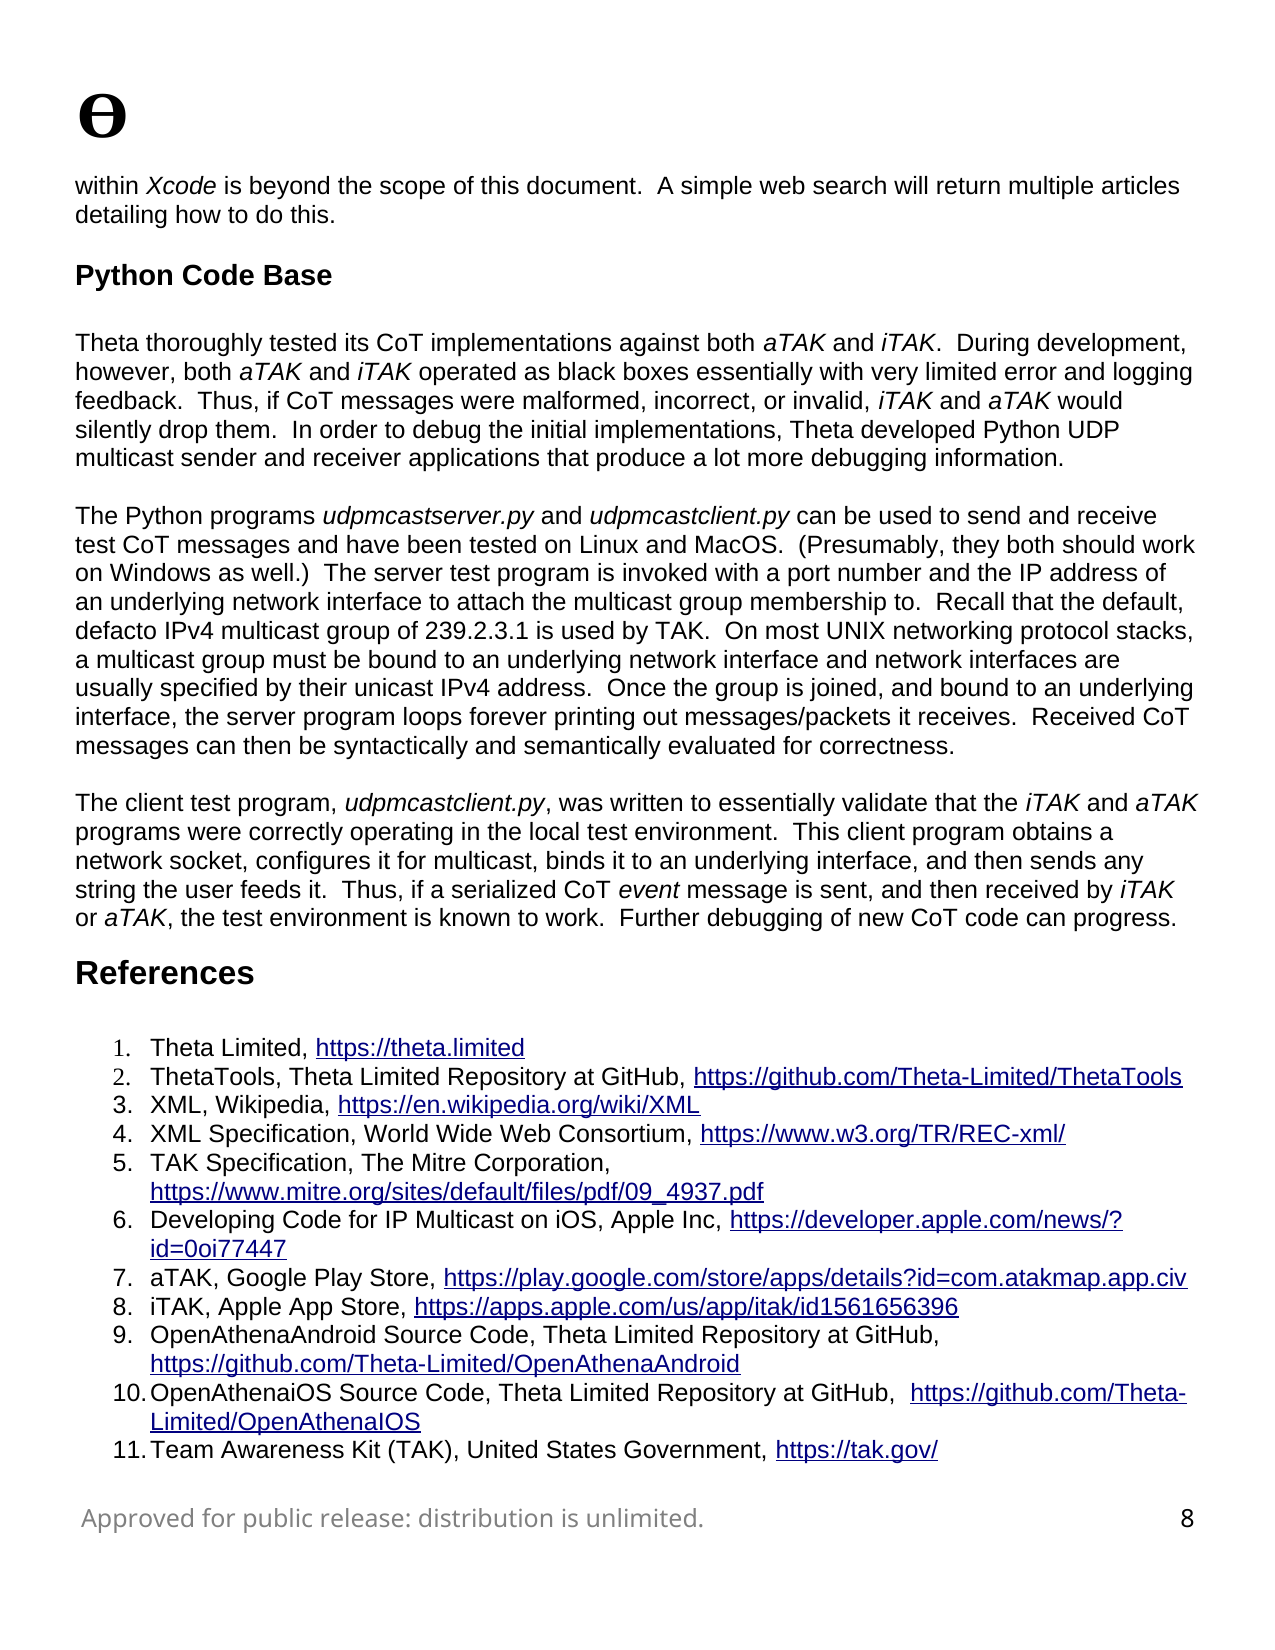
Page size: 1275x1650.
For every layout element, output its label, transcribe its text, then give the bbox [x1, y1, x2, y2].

text Theta thoroughly tested its CoT implementations against both aTAK and iTAK. During development, however, both aTAK and iTAK operated as black boxes essentially with very limited error and logging feedback. Thus, if CoT messages were malformed, incorrect, or invalid, iTAK and aTAK would silently drop them. In order to debug the initial implementations, Theta developed Python UDP multicast sender and receiver applications that produce a lot more debugging information. [75, 328, 1200, 472]
list XML, Wikipedia, https://en.wikipedia.org/wiki/XML [112, 1090, 1200, 1119]
list OpenAthenaAndroid Source Code, Theta Limited Repository at GitHub, https://github.com/Theta-Limited/OpenAthenaAndroid [112, 1320, 1200, 1378]
list iTAK, Apple App Store, https://apps.apple.com/us/app/itak/id1561656396 [112, 1292, 1200, 1320]
list Developing Code for IP Multicast on iOS, Apple Inc, https://developer.apple.com/news/?id=0oi77447 [112, 1205, 1200, 1263]
text The client test program, udpmcastclient.py, was written to essentially validate that the iTAK and aTAK programs were correctly operating in the local test environment. This client program obtains a network socket, configures it for multicast, binds it to an underlying interface, and then sends any string the user feeds it. Thus, if a serialized CoT event message is sent, and then received by iTAK or aTAK, the test environment is known to work. Further debugging of new CoT code can progress. [75, 788, 1200, 932]
list ThetaTools, Theta Limited Repository at GitHub, https://github.com/Theta-Limited/ThetaTools [112, 1061, 1200, 1090]
list aTAK, Google Play Store, https://play.google.com/store/apps/details?id=com.atakmap.app.civ [112, 1263, 1200, 1292]
list Theta Limited, https://theta.limited [112, 1033, 1200, 1061]
list Team Awareness Kit (TAK), United States Government, https://tak.gov/ [112, 1435, 1200, 1464]
list OpenAthenaiOS Source Code, Theta Limited Repository at GitHub, https://github.com/Theta-Limited/OpenAthenaIOS [112, 1378, 1200, 1435]
list TAK Specification, The Mitre Corporation, https://www.mitre.org/sites/default/files/pdf/09_4937.pdf [112, 1148, 1200, 1205]
text The Python programs udpmcastserver.py and udpmcastclient.py can be used to send and receive test CoT messages and have been tested on Linux and MacOS. (Presumably, they both should work on Windows as well.) The server test program is invoked with a port number and the IP address of an underlying network interface to attach the multicast group membership to. Recall that the default, defacto IPv4 multicast group of 239.2.3.1 is used by TAK. On most UNIX networking protocol stacks, a multicast group must be bound to an underlying network interface and network interfaces are usually specified by their unicast IPv4 address. Once the group is joined, and bound to an underlying interface, the server program loops forever printing out messages/packets it receives. Received CoT messages can then be syntactically and semantically evaluated for correctness. [75, 501, 1200, 759]
subtitle References [75, 953, 1200, 991]
text within Xcode is beyond the scope of this document. A simple web search will return multiple articles detailing how to do this. [75, 171, 1200, 228]
subtitle Python Code Base [75, 258, 1200, 291]
list XML Specification, World Wide Web Consortium, https://www.w3.org/TR/REC-xml/ [112, 1119, 1200, 1148]
